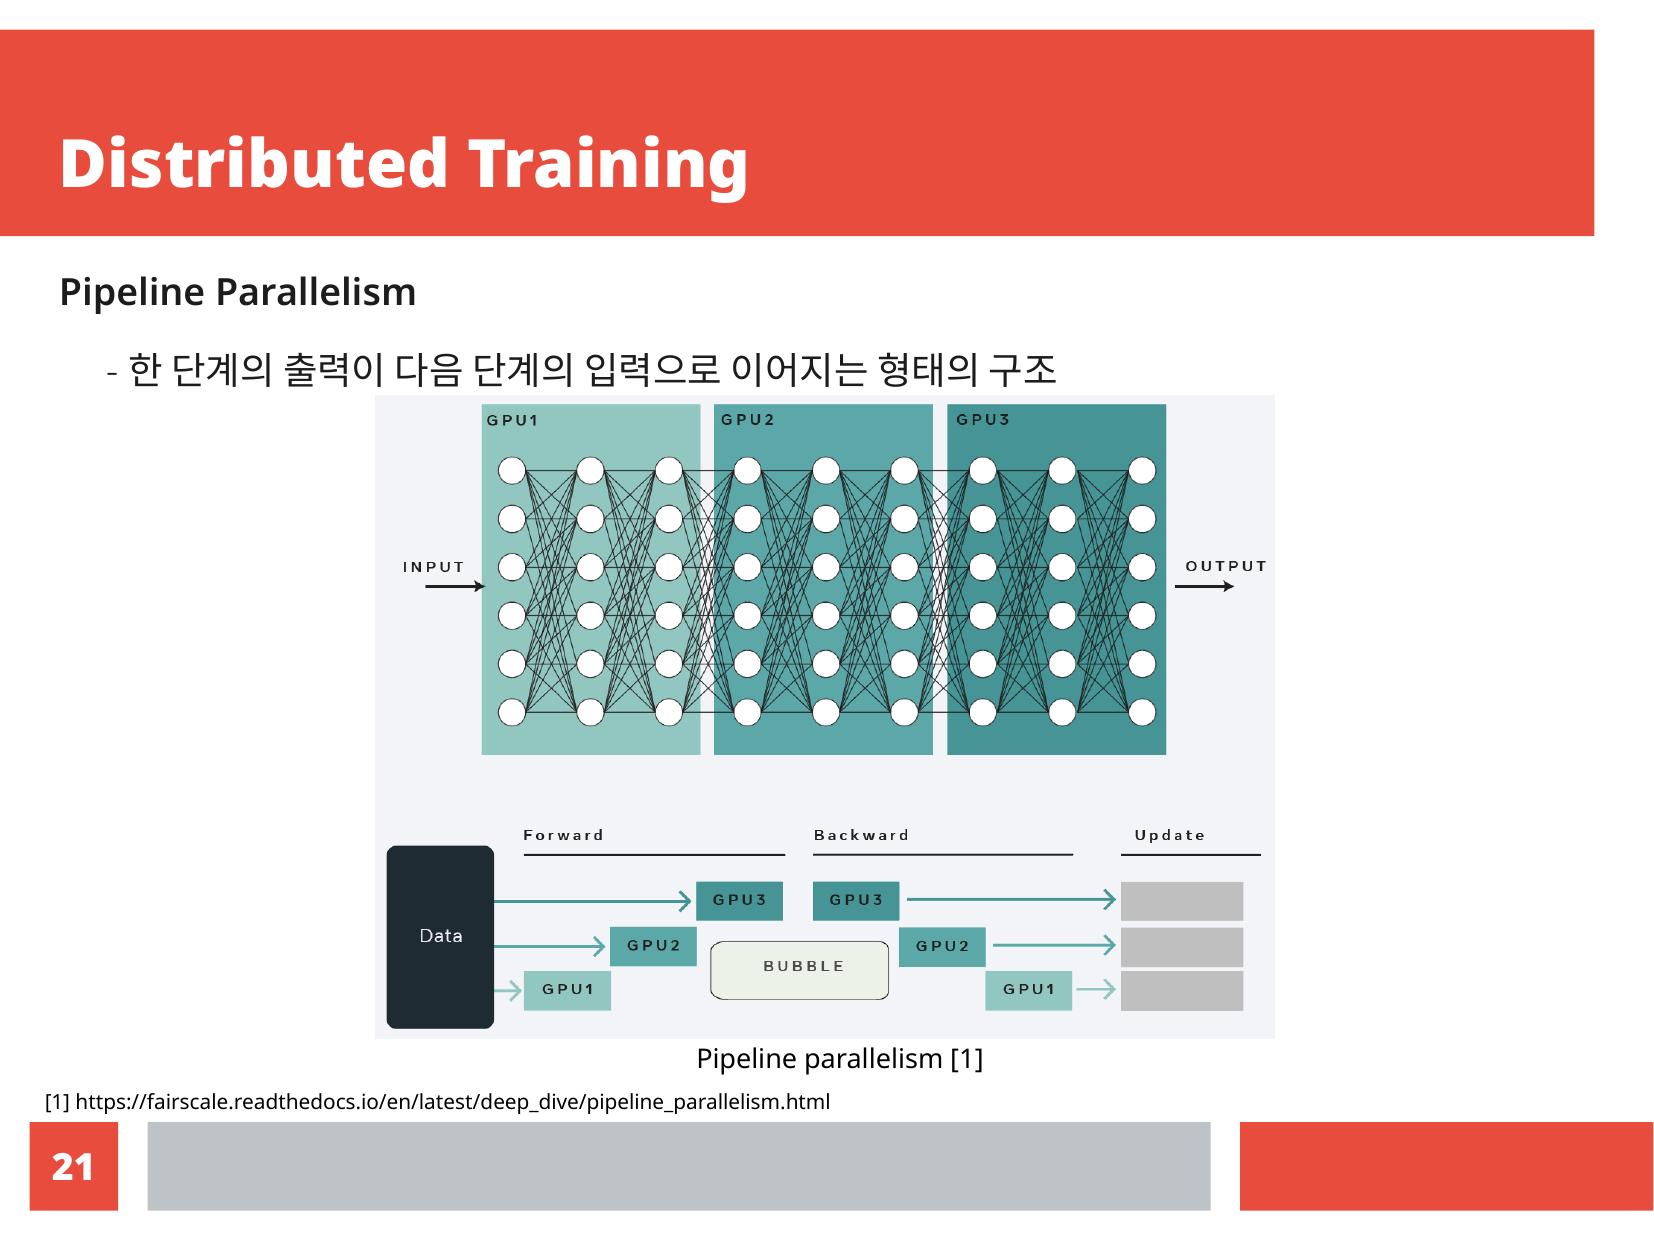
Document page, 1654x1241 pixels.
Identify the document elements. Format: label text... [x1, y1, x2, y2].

list Pipeline Parallelism - 한 단계의 출력이 다음 단계의 입력으로 이어지는 형태의 구조 [59, 265, 1565, 1034]
text_box [1] https://fairscale.readthedocs.io/en/latest/deep_dive/pipeline_parallelism.html [30, 1051, 1621, 1128]
text_box Pipeline parallelism [1] [105, 1032, 1576, 1088]
title Distributed Training [59, 59, 1595, 207]
picture [375, 395, 1276, 1032]
